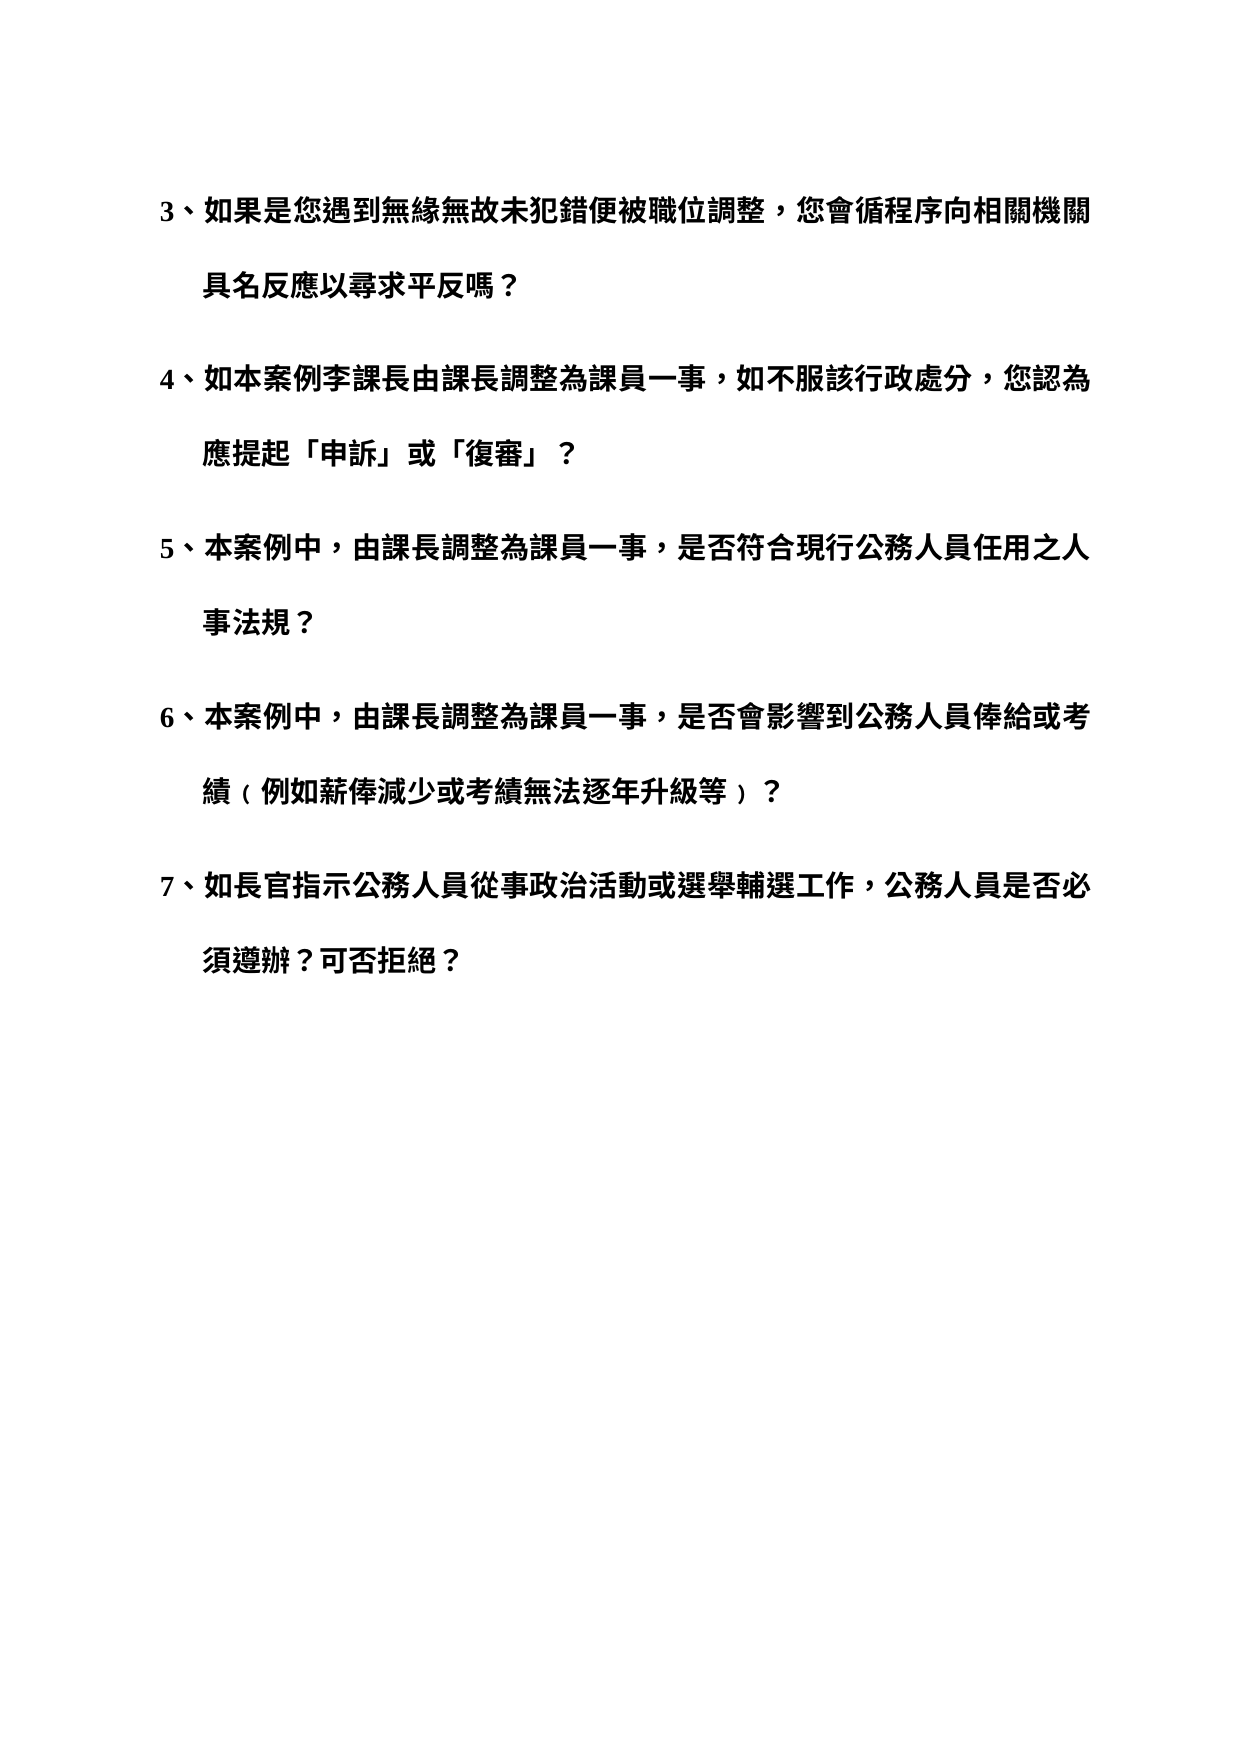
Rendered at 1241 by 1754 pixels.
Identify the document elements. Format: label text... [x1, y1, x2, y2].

text 4、如本案例李課長由課長調整為課員一事，如不服該行政處分，您認為應提起「申訴」或「復審」？ [159, 339, 1092, 489]
text 6、本案例中，由課長調整為課員一事，是否會影響到公務人員俸給或考績﹙例如薪俸減少或考績無法逐年升級等﹚？ [159, 677, 1092, 827]
text 7、如長官指示公務人員從事政治活動或選舉輔選工作，公務人員是否必須遵辦？可否拒絕？ [159, 846, 1092, 996]
text 5、本案例中，由課長調整為課員一事，是否符合現行公務人員任用之人事法規？ [159, 508, 1092, 658]
text 3、如果是您遇到無緣無故未犯錯便被職位調整，您會循程序向相關機關具名反應以尋求平反嗎？ [159, 171, 1092, 321]
